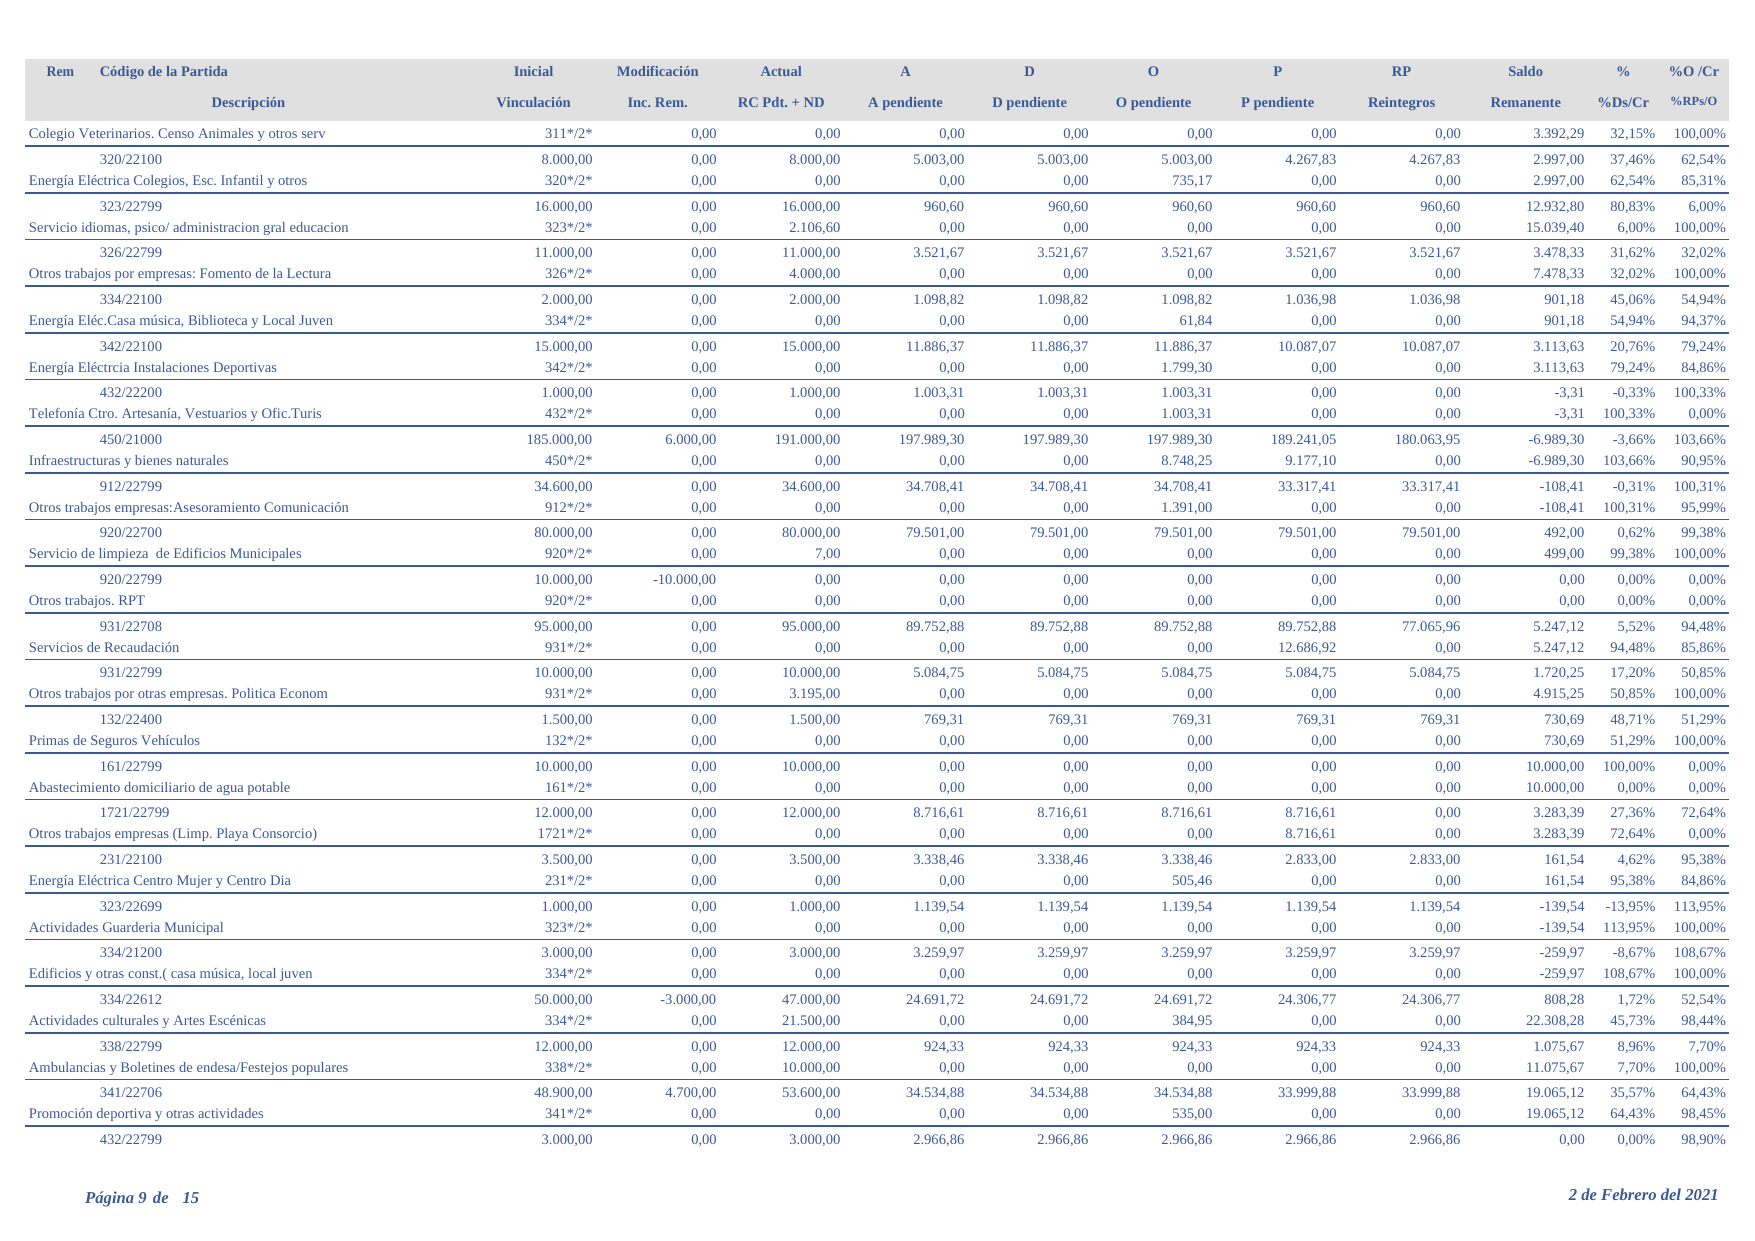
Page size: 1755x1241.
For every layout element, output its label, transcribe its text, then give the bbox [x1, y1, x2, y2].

table_cell -259,97 [1475, 963, 1591, 985]
table_cell 0,00 [604, 543, 727, 565]
table_cell 0,00 [604, 636, 727, 659]
table_cell -0,33% [1591, 380, 1662, 403]
table_cell 0,00 [978, 1103, 1102, 1125]
table_cell 0,00 [1352, 403, 1475, 425]
table_cell 3.283,39 [1475, 800, 1591, 823]
table_cell 0,00 [1226, 730, 1352, 752]
table_cell Actividades Guarderia Municipal [25, 916, 391, 939]
table_cell 0,00 [978, 683, 1102, 705]
table_cell 0,00% [1591, 590, 1662, 612]
table_cell 0,00% [1662, 754, 1729, 776]
table_cell 320/22100 [25, 147, 391, 170]
table_cell 10.000,00 [727, 660, 854, 683]
table_cell 0,00 [604, 520, 727, 543]
table_cell 0,00 [854, 590, 978, 612]
table_cell Energía Eléc.Casa música, Biblioteca y Local Juven [25, 310, 391, 332]
table_cell 0,00 [978, 636, 1102, 659]
table_cell 0,00 [1226, 590, 1352, 612]
table_cell 0,00 [978, 356, 1102, 379]
table_cell 0,00 [727, 356, 854, 379]
table_cell 53.600,00 [727, 1080, 854, 1103]
table_cell 3.259,97 [978, 940, 1102, 963]
table_cell 0,00 [1352, 683, 1475, 705]
table_cell 51,29% [1662, 707, 1729, 730]
table_cell 5.084,75 [1226, 660, 1352, 683]
table_cell 0,00 [727, 403, 854, 425]
table_cell 924,33 [1352, 1034, 1475, 1056]
table_cell 197.989,30 [978, 427, 1102, 450]
table_header Actual RC Pdt. + ND [727, 59, 854, 121]
table_cell 11.886,37 [978, 334, 1102, 356]
table_cell 1.139,54 [1352, 894, 1475, 916]
table_cell 12.000,00 [727, 800, 854, 823]
table_cell 0,00 [1102, 776, 1226, 799]
table_cell 0,00% [1662, 823, 1729, 845]
table_cell 31,62% [1591, 240, 1662, 263]
table_cell Infraestructuras y bienes naturales [25, 450, 391, 472]
table_cell 0,00 [1352, 916, 1475, 939]
table_cell 161,54 [1475, 870, 1591, 892]
table_cell 10.000,00 [391, 754, 604, 776]
table_cell 79.501,00 [1102, 520, 1226, 543]
table_cell 0,00 [727, 1103, 854, 1125]
table_cell 5.084,75 [854, 660, 978, 683]
table_cell 341*/2* [391, 1103, 604, 1125]
table_cell 0,00 [1226, 776, 1352, 799]
table_cell 2.833,00 [1226, 847, 1352, 870]
table_cell 3.338,46 [978, 847, 1102, 870]
table_cell 0,00 [604, 334, 727, 356]
table_cell 3.521,67 [978, 240, 1102, 263]
table_cell 0,00 [978, 496, 1102, 519]
table_cell 52,54% [1662, 987, 1729, 1010]
table_cell 0,00 [604, 730, 727, 752]
table_cell 931/22799 [25, 660, 391, 683]
table_cell 108,67% [1662, 940, 1729, 963]
table_cell 769,31 [1226, 707, 1352, 730]
table_cell 1,72% [1591, 987, 1662, 1010]
table_cell 10.000,00 [727, 754, 854, 776]
table_cell 90,95% [1662, 450, 1729, 472]
table_cell 320*/2* [391, 170, 604, 192]
table_cell 0,00 [1102, 916, 1226, 939]
table_cell 95,38% [1591, 870, 1662, 892]
table_cell 15.000,00 [727, 334, 854, 356]
table_cell 197.989,30 [1102, 427, 1226, 450]
table_cell 5.247,12 [1475, 636, 1591, 659]
table_cell 8.000,00 [391, 147, 604, 170]
table_cell Otros trabajos empresas:Asesoramiento Comunicación [25, 496, 391, 519]
table_cell 1.003,31 [978, 380, 1102, 403]
table_cell 2.966,86 [1226, 1127, 1352, 1150]
table_cell 334/22612 [25, 987, 391, 1010]
table_cell 5.003,00 [1102, 147, 1226, 170]
table_cell 8.716,61 [1226, 823, 1352, 845]
table_cell 27,36% [1591, 800, 1662, 823]
table_cell 0,00 [854, 870, 978, 892]
table_cell 0,00 [854, 754, 978, 776]
table_cell 8.716,61 [854, 800, 978, 823]
table_cell Otros trabajos. RPT [25, 590, 391, 612]
table_cell 769,31 [854, 707, 978, 730]
table_cell 11.000,00 [727, 240, 854, 263]
table_cell 0,00 [727, 310, 854, 332]
table_cell 0,00 [604, 216, 727, 239]
table_cell 62,54% [1662, 147, 1729, 170]
table_cell 103,66% [1662, 427, 1729, 450]
table_cell 72,64% [1591, 823, 1662, 845]
table_header % %Ds/Cr [1591, 59, 1662, 121]
table_cell 323/22799 [25, 194, 391, 216]
table_cell 0,62% [1591, 520, 1662, 543]
table_cell 0,00 [604, 614, 727, 636]
table_cell 1.003,31 [854, 380, 978, 403]
table_cell -6.989,30 [1475, 427, 1591, 450]
table_cell 5.003,00 [978, 147, 1102, 170]
table_cell 769,31 [1102, 707, 1226, 730]
table_cell 0,00 [604, 1056, 727, 1079]
table_cell 8.716,61 [978, 800, 1102, 823]
table_cell 0,00 [604, 147, 727, 170]
table_cell -3,66% [1591, 427, 1662, 450]
table_cell -139,54 [1475, 894, 1591, 916]
table_cell 54,94% [1662, 287, 1729, 310]
table_cell 1.000,00 [727, 380, 854, 403]
table_cell 98,44% [1662, 1010, 1729, 1032]
table_cell 79.501,00 [854, 520, 978, 543]
table_cell 0,00 [1226, 1056, 1352, 1079]
table_cell 0,00 [604, 356, 727, 379]
table_cell 45,06% [1591, 287, 1662, 310]
table_cell 0,00 [604, 170, 727, 192]
table_cell 89.752,88 [1226, 614, 1352, 636]
table_cell 0,00 [604, 660, 727, 683]
table_cell 0,00 [1352, 170, 1475, 192]
table_cell 1.139,54 [978, 894, 1102, 916]
table_cell 8.000,00 [727, 147, 854, 170]
table_cell 808,28 [1475, 987, 1591, 1010]
table_cell 3.521,67 [1352, 240, 1475, 263]
table_cell 1.391,00 [1102, 496, 1226, 519]
table_cell 0,00 [1226, 870, 1352, 892]
table_cell 0,00 [854, 730, 978, 752]
table_cell -139,54 [1475, 916, 1591, 939]
table_cell 0,00 [1352, 963, 1475, 985]
table_cell 24.306,77 [1352, 987, 1475, 1010]
table_cell 0,00 [604, 754, 727, 776]
table_cell 0,00 [1102, 1056, 1226, 1079]
table_cell 12.000,00 [391, 1034, 604, 1056]
table_cell 100,00% [1662, 121, 1729, 145]
table_cell 33.317,41 [1352, 474, 1475, 496]
table_cell 960,60 [1226, 194, 1352, 216]
table_cell 901,18 [1475, 287, 1591, 310]
table_cell 8.716,61 [1226, 800, 1352, 823]
table_cell Otros trabajos empresas (Limp. Playa Consorcio) [25, 823, 391, 845]
table_cell 94,48% [1591, 636, 1662, 659]
table_cell 0,00 [1352, 310, 1475, 332]
table_cell 2.833,00 [1352, 847, 1475, 870]
table_cell 0,00 [978, 403, 1102, 425]
table_cell 19.065,12 [1475, 1103, 1591, 1125]
table_cell 0,00 [604, 450, 727, 472]
table_cell 15.039,40 [1475, 216, 1591, 239]
table_cell 0,00 [1352, 380, 1475, 403]
table_cell 0,00 [604, 870, 727, 892]
table_cell 0,00 [1102, 216, 1226, 239]
table_cell 10.000,00 [727, 1056, 854, 1079]
table_cell 100,00% [1662, 263, 1729, 285]
table_cell 6,00% [1662, 194, 1729, 216]
table_cell 338*/2* [391, 1056, 604, 1079]
table_cell 0,00 [1226, 356, 1352, 379]
table_cell 0,00 [1352, 567, 1475, 590]
table_cell -108,41 [1475, 474, 1591, 496]
table_cell 64,43% [1591, 1103, 1662, 1125]
table_cell 0,00 [604, 403, 727, 425]
table_cell 12.000,00 [391, 800, 604, 823]
table_cell 0,00 [727, 916, 854, 939]
table_cell 100,00% [1662, 1056, 1729, 1079]
table_cell 920*/2* [391, 590, 604, 612]
table_cell 0,00 [978, 216, 1102, 239]
table_cell 0,00 [1226, 543, 1352, 565]
table_cell -108,41 [1475, 496, 1591, 519]
table_cell 33.999,88 [1226, 1080, 1352, 1103]
table_cell 960,60 [1352, 194, 1475, 216]
table_cell 311*/2* [391, 121, 604, 145]
table_cell 0,00 [604, 1034, 727, 1056]
table_cell 22.308,28 [1475, 1010, 1591, 1032]
table_cell 10.087,07 [1226, 334, 1352, 356]
table_cell 0,00 [604, 263, 727, 285]
table_cell 103,66% [1591, 450, 1662, 472]
table_cell 34.534,88 [978, 1080, 1102, 1103]
table_cell 5.084,75 [1352, 660, 1475, 683]
table_cell 1.003,31 [1102, 380, 1226, 403]
table_cell Servicios de Recaudación [25, 636, 391, 659]
table_cell 0,00 [1352, 754, 1475, 776]
table_cell Edificios y otras const.( casa música, local juven [25, 963, 391, 985]
table_cell 12.686,92 [1226, 636, 1352, 659]
table_cell Energía Eléctrica Colegios, Esc. Infantil y otros [25, 170, 391, 192]
table_cell 0,00% [1591, 567, 1662, 590]
table_cell 77.065,96 [1352, 614, 1475, 636]
table_cell 1.500,00 [727, 707, 854, 730]
table_cell 100,31% [1591, 496, 1662, 519]
table_cell 2.997,00 [1475, 147, 1591, 170]
table_cell 0,00 [1226, 380, 1352, 403]
table_cell 0,00 [604, 1127, 727, 1150]
table_cell 79,24% [1662, 334, 1729, 356]
table_cell 342/22100 [25, 334, 391, 356]
table_cell 95.000,00 [391, 614, 604, 636]
table_cell 0,00 [854, 403, 978, 425]
table_cell 0,00 [978, 754, 1102, 776]
table_cell 0,00 [727, 170, 854, 192]
table_cell 0,00 [978, 121, 1102, 145]
table_cell 32,15% [1591, 121, 1662, 145]
table_cell 0,00 [1226, 683, 1352, 705]
table_cell 11.000,00 [391, 240, 604, 263]
table_cell Servicio de limpieza de Edificios Municipales [25, 543, 391, 565]
table_cell 3.500,00 [391, 847, 604, 870]
table_cell 34.600,00 [727, 474, 854, 496]
table_header %O /Cr %RPs/O [1662, 59, 1729, 121]
table_cell 197.989,30 [854, 427, 978, 450]
table_cell 0,00 [1475, 1127, 1591, 1150]
table_cell -13,95% [1591, 894, 1662, 916]
table_header Modificación Inc. Rem. [604, 59, 727, 121]
table_cell 0,00 [1226, 916, 1352, 939]
table_cell 0,00 [854, 776, 978, 799]
table_cell 132/22400 [25, 707, 391, 730]
table_cell 3.113,63 [1475, 356, 1591, 379]
table_cell 0,00 [727, 963, 854, 985]
table_cell 0,00 [1226, 963, 1352, 985]
table_cell 1.139,54 [854, 894, 978, 916]
table_cell 1721/22799 [25, 800, 391, 823]
table_cell -3,31 [1475, 403, 1591, 425]
table_cell 3.338,46 [854, 847, 978, 870]
table_cell 4.915,25 [1475, 683, 1591, 705]
table_cell 50.000,00 [391, 987, 604, 1010]
table_cell 0,00 [1352, 1056, 1475, 1079]
table_cell 0,00 [854, 450, 978, 472]
table_cell 0,00 [1226, 754, 1352, 776]
table_cell 161,54 [1475, 847, 1591, 870]
table_cell 0,00 [1352, 356, 1475, 379]
table_cell 0,00 [604, 847, 727, 870]
table_cell 334/21200 [25, 940, 391, 963]
table_cell 4.267,83 [1226, 147, 1352, 170]
table_cell 924,33 [1226, 1034, 1352, 1056]
table_cell 3.521,67 [1226, 240, 1352, 263]
table_cell 0,00 [1475, 567, 1591, 590]
table_cell -10.000,00 [604, 567, 727, 590]
table_cell 0,00 [854, 1010, 978, 1032]
table_cell 0,00 [854, 356, 978, 379]
table_cell 432*/2* [391, 403, 604, 425]
table_cell 24.691,72 [978, 987, 1102, 1010]
table_cell 0,00 [604, 380, 727, 403]
table_cell 0,00 [1352, 776, 1475, 799]
table_cell 931*/2* [391, 683, 604, 705]
table_cell 326/22799 [25, 240, 391, 263]
table_cell 0,00 [1102, 567, 1226, 590]
table_cell 0,00 [978, 543, 1102, 565]
table_cell 34.534,88 [1102, 1080, 1226, 1103]
table_cell 100,00% [1662, 216, 1729, 239]
table_cell Promoción deportiva y otras actividades [25, 1103, 391, 1125]
table_cell 7.478,33 [1475, 263, 1591, 285]
table_cell 0,00 [1102, 636, 1226, 659]
table_cell 34.708,41 [854, 474, 978, 496]
table_cell 0,00 [604, 310, 727, 332]
table_cell 180.063,95 [1352, 427, 1475, 450]
table_cell 1721*/2* [391, 823, 604, 845]
table_cell 3.283,39 [1475, 823, 1591, 845]
table_cell 10.087,07 [1352, 334, 1475, 356]
table_cell 0,00 [1352, 496, 1475, 519]
table_cell 2.106,60 [727, 216, 854, 239]
table_cell 80.000,00 [727, 520, 854, 543]
table_cell 64,43% [1662, 1080, 1729, 1103]
table_cell 1.098,82 [978, 287, 1102, 310]
table_cell 1.036,98 [1352, 287, 1475, 310]
table_cell 492,00 [1475, 520, 1591, 543]
table_cell 0,00 [604, 496, 727, 519]
table_cell 100,33% [1662, 380, 1729, 403]
table_cell 9.177,10 [1226, 450, 1352, 472]
table_cell 0,00 [604, 1103, 727, 1125]
table_cell 924,33 [978, 1034, 1102, 1056]
table_cell 960,60 [978, 194, 1102, 216]
table_header D D pendiente [978, 59, 1102, 121]
table_cell 1.000,00 [727, 894, 854, 916]
table_cell 0,00 [727, 567, 854, 590]
table_cell 2.997,00 [1475, 170, 1591, 192]
table_cell 769,31 [978, 707, 1102, 730]
table_cell 2.000,00 [391, 287, 604, 310]
table_cell 0,00 [1226, 1010, 1352, 1032]
table_cell 0,00 [604, 1010, 727, 1032]
table_cell 98,45% [1662, 1103, 1729, 1125]
table_cell 901,18 [1475, 310, 1591, 332]
table_header Rem Código de la Partida Descripción [25, 59, 391, 121]
table_cell 912/22799 [25, 474, 391, 496]
table_cell 326*/2* [391, 263, 604, 285]
table_header P P pendiente [1226, 59, 1352, 121]
table_cell 334/22100 [25, 287, 391, 310]
table_cell 0,00 [978, 590, 1102, 612]
table_cell 32,02% [1662, 240, 1729, 263]
table_cell 0,00 [604, 823, 727, 845]
table_cell 11.886,37 [1102, 334, 1226, 356]
table_cell 920*/2* [391, 543, 604, 565]
table_cell 0,00 [1226, 567, 1352, 590]
table_cell 99,38% [1591, 543, 1662, 565]
table_cell 0,00 [978, 170, 1102, 192]
table_cell -0,31% [1591, 474, 1662, 496]
table_cell 2.966,86 [1352, 1127, 1475, 1150]
table_cell 89.752,88 [1102, 614, 1226, 636]
table_cell 100,00% [1662, 730, 1729, 752]
table_cell 94,37% [1662, 310, 1729, 332]
table_cell 33.999,88 [1352, 1080, 1475, 1103]
table_header Inicial Vinculación [391, 59, 604, 121]
table_cell 85,31% [1662, 170, 1729, 192]
table_cell Servicio idiomas, psico/ administracion gral educacion [25, 216, 391, 239]
table_cell 0,00 [1352, 543, 1475, 565]
table_cell 0,00 [978, 450, 1102, 472]
table_cell 0,00 [1226, 216, 1352, 239]
table_cell 384,95 [1102, 1010, 1226, 1032]
table_cell 0,00 [1102, 754, 1226, 776]
table_cell 4.267,83 [1352, 147, 1475, 170]
table_cell -3.000,00 [604, 987, 727, 1010]
table_cell 960,60 [854, 194, 978, 216]
table_cell 1.003,31 [1102, 403, 1226, 425]
table_cell 94,48% [1662, 614, 1729, 636]
table_cell 1.720,25 [1475, 660, 1591, 683]
table_cell 1.098,82 [854, 287, 978, 310]
table_cell 54,94% [1591, 310, 1662, 332]
table_cell 161*/2* [391, 776, 604, 799]
table_cell 7,00 [727, 543, 854, 565]
table_cell 8,96% [1591, 1034, 1662, 1056]
table_cell 924,33 [1102, 1034, 1226, 1056]
table_cell 1.799,30 [1102, 356, 1226, 379]
table_cell 924,33 [854, 1034, 978, 1056]
table_cell 7,70% [1591, 1056, 1662, 1079]
table_cell 79.501,00 [1352, 520, 1475, 543]
table_cell 0,00 [727, 730, 854, 752]
table_cell 0,00 [604, 776, 727, 799]
table_cell 10.000,00 [391, 567, 604, 590]
table_cell 0,00 [978, 776, 1102, 799]
table_cell 0,00 [854, 1056, 978, 1079]
table_cell 8.716,61 [1102, 800, 1226, 823]
table_cell 100,00% [1591, 754, 1662, 776]
table_header A A pendiente [854, 59, 978, 121]
table_cell 0,00 [1226, 403, 1352, 425]
table_cell 334*/2* [391, 310, 604, 332]
table_cell 100,00% [1662, 916, 1729, 939]
table_cell 0,00 [727, 636, 854, 659]
table_cell 2.000,00 [727, 287, 854, 310]
table_cell 0,00 [1226, 1103, 1352, 1125]
table_cell 0,00 [854, 121, 978, 145]
table_cell 0,00 [604, 474, 727, 496]
table_cell 0,00 [1226, 121, 1352, 145]
table_cell 0,00 [854, 823, 978, 845]
table_cell 37,46% [1591, 147, 1662, 170]
table_cell 0,00 [604, 194, 727, 216]
table_cell 3.259,97 [854, 940, 978, 963]
table_cell 1.139,54 [1226, 894, 1352, 916]
table_cell 0,00 [978, 1010, 1102, 1032]
table_cell 334*/2* [391, 963, 604, 985]
table_cell 323*/2* [391, 916, 604, 939]
table_cell 323/22699 [25, 894, 391, 916]
table_cell 1.098,82 [1102, 287, 1226, 310]
table_cell 0,00 [1226, 496, 1352, 519]
table_cell 0,00 [854, 636, 978, 659]
table_cell 0,00 [604, 894, 727, 916]
table_cell Energía Eléctrica Centro Mujer y Centro Dia [25, 870, 391, 892]
table_cell 3.000,00 [727, 940, 854, 963]
table_cell 1.139,54 [1102, 894, 1226, 916]
table_cell 113,95% [1662, 894, 1729, 916]
table_cell 3.500,00 [727, 847, 854, 870]
table_cell 6,00% [1591, 216, 1662, 239]
table_cell 0,00 [1102, 963, 1226, 985]
table_cell 89.752,88 [854, 614, 978, 636]
table_cell 17,20% [1591, 660, 1662, 683]
table_cell 79.501,00 [1226, 520, 1352, 543]
table_cell 0,00 [604, 683, 727, 705]
table_cell 450*/2* [391, 450, 604, 472]
table_cell 50,85% [1591, 683, 1662, 705]
table_cell 95,99% [1662, 496, 1729, 519]
table_cell 0,00 [727, 776, 854, 799]
table_cell -3,31 [1475, 380, 1591, 403]
table_cell 34.708,41 [1102, 474, 1226, 496]
table_cell 5.084,75 [978, 660, 1102, 683]
table_cell 45,73% [1591, 1010, 1662, 1032]
table_cell 47.000,00 [727, 987, 854, 1010]
table_cell 0,00 [978, 730, 1102, 752]
table_cell 0,00 [854, 1103, 978, 1125]
table_cell 95,38% [1662, 847, 1729, 870]
table_cell 0,00 [604, 940, 727, 963]
table_cell 50,85% [1662, 660, 1729, 683]
table_header Saldo Remanente [1475, 59, 1591, 121]
table_cell 0,00 [1102, 543, 1226, 565]
table_cell 0,00 [1102, 823, 1226, 845]
table_cell -8,67% [1591, 940, 1662, 963]
table_cell 4.700,00 [604, 1080, 727, 1103]
table_cell 920/22700 [25, 520, 391, 543]
table_cell 35,57% [1591, 1080, 1662, 1103]
table_cell 1.075,67 [1475, 1034, 1591, 1056]
table_cell 84,86% [1662, 356, 1729, 379]
table_cell 432/22200 [25, 380, 391, 403]
table_cell 0,00 [604, 240, 727, 263]
table_cell 3.259,97 [1352, 940, 1475, 963]
table_cell -6.989,30 [1475, 450, 1591, 472]
table_cell -259,97 [1475, 940, 1591, 963]
table_cell 0,00 [604, 707, 727, 730]
table_cell 3.259,97 [1102, 940, 1226, 963]
table_cell 3.392,29 [1475, 121, 1591, 145]
table_cell 432/22799 [25, 1127, 391, 1150]
table_cell 79.501,00 [978, 520, 1102, 543]
table_cell 0,00 [604, 800, 727, 823]
table_cell 0,00 [978, 567, 1102, 590]
table_cell 0,00 [978, 870, 1102, 892]
table_cell Actividades culturales y Artes Escénicas [25, 1010, 391, 1032]
table_cell 0,00 [727, 496, 854, 519]
table_cell 34.600,00 [391, 474, 604, 496]
table_cell 11.075,67 [1475, 1056, 1591, 1079]
table_cell 0,00 [978, 263, 1102, 285]
table_cell 0,00 [1352, 263, 1475, 285]
table_cell 189.241,05 [1226, 427, 1352, 450]
table_cell 0,00 [727, 590, 854, 612]
table_cell 0,00 [978, 1056, 1102, 1079]
table_cell 3.338,46 [1102, 847, 1226, 870]
table_cell 323*/2* [391, 216, 604, 239]
table_cell 920/22799 [25, 567, 391, 590]
table_cell 3.478,33 [1475, 240, 1591, 263]
table_cell 0,00 [604, 287, 727, 310]
table_cell 0,00 [604, 963, 727, 985]
table_cell 48.900,00 [391, 1080, 604, 1103]
table_cell 100,33% [1591, 403, 1662, 425]
table_cell 6.000,00 [604, 427, 727, 450]
table_cell 0,00 [727, 450, 854, 472]
table_cell Primas de Seguros Vehículos [25, 730, 391, 752]
table_cell 1.500,00 [391, 707, 604, 730]
table_cell 2.966,86 [854, 1127, 978, 1150]
table_cell 7,70% [1662, 1034, 1729, 1056]
table_cell 0,00 [978, 310, 1102, 332]
table_cell 0,00 [1102, 590, 1226, 612]
table_cell 34.708,41 [978, 474, 1102, 496]
table_cell 161/22799 [25, 754, 391, 776]
table_cell 51,29% [1591, 730, 1662, 752]
table_cell 0,00 [1352, 121, 1475, 145]
table_cell 80.000,00 [391, 520, 604, 543]
table_cell 80,83% [1591, 194, 1662, 216]
table_cell 0,00 [978, 963, 1102, 985]
table_cell 0,00 [1352, 1103, 1475, 1125]
table_cell 33.317,41 [1226, 474, 1352, 496]
table_cell 100,00% [1662, 683, 1729, 705]
table_cell 0,00 [854, 963, 978, 985]
table_cell 15.000,00 [391, 334, 604, 356]
table_cell 0,00 [1352, 800, 1475, 823]
table_cell 19.065,12 [1475, 1080, 1591, 1103]
table_cell 0,00% [1662, 590, 1729, 612]
table_cell 84,86% [1662, 870, 1729, 892]
table_cell 1.000,00 [391, 380, 604, 403]
table_cell 450/21000 [25, 427, 391, 450]
table_cell 185.000,00 [391, 427, 604, 450]
table_cell 730,69 [1475, 730, 1591, 752]
table_cell 2.966,86 [1102, 1127, 1226, 1150]
table_cell 231/22100 [25, 847, 391, 870]
table_cell 0,00 [1102, 121, 1226, 145]
table_cell 5.084,75 [1102, 660, 1226, 683]
table_cell 0,00% [1591, 776, 1662, 799]
table_cell 0,00 [1102, 730, 1226, 752]
table_cell 0,00 [727, 823, 854, 845]
table_cell 132*/2* [391, 730, 604, 752]
table_cell 0,00 [1475, 590, 1591, 612]
table_cell 0,00% [1662, 567, 1729, 590]
table_cell 99,38% [1662, 520, 1729, 543]
table_cell 4.000,00 [727, 263, 854, 285]
table_cell Otros trabajos por otras empresas. Politica Econom [25, 683, 391, 705]
table_cell 0,00 [1352, 823, 1475, 845]
table_cell 0,00 [1352, 636, 1475, 659]
table_cell 100,31% [1662, 474, 1729, 496]
table_cell 48,71% [1591, 707, 1662, 730]
table_cell 3.195,00 [727, 683, 854, 705]
table_cell 100,00% [1662, 543, 1729, 565]
table_cell 342*/2* [391, 356, 604, 379]
table_cell 62,54% [1591, 170, 1662, 192]
table_cell 24.691,72 [1102, 987, 1226, 1010]
table_cell 0,00 [854, 263, 978, 285]
table_cell 5,52% [1591, 614, 1662, 636]
table_cell 735,17 [1102, 170, 1226, 192]
table_cell 505,46 [1102, 870, 1226, 892]
table_cell 535,00 [1102, 1103, 1226, 1125]
table_cell 5.247,12 [1475, 614, 1591, 636]
table_cell Ambulancias y Boletines de endesa/Festejos populares [25, 1056, 391, 1079]
table_cell 0,00 [1352, 590, 1475, 612]
table_cell 0,00% [1662, 403, 1729, 425]
table_cell 1.000,00 [391, 894, 604, 916]
table_cell 730,69 [1475, 707, 1591, 730]
table_cell Colegio Veterinarios. Censo Animales y otros serv [25, 121, 391, 145]
table_cell 3.000,00 [391, 1127, 604, 1150]
table_cell 11.886,37 [854, 334, 978, 356]
table_cell 61,84 [1102, 310, 1226, 332]
table_cell 0,00 [1102, 263, 1226, 285]
table_cell 0,00 [1226, 263, 1352, 285]
table_cell 8.748,25 [1102, 450, 1226, 472]
table_cell 79,24% [1591, 356, 1662, 379]
table_header O O pendiente [1102, 59, 1226, 121]
table_cell 0,00 [854, 216, 978, 239]
table_cell Telefonía Ctro. Artesanía, Vestuarios y Ofic.Turis [25, 403, 391, 425]
table_cell 931/22708 [25, 614, 391, 636]
table_cell 16.000,00 [391, 194, 604, 216]
table_cell 0,00 [1226, 310, 1352, 332]
table_cell 85,86% [1662, 636, 1729, 659]
table_cell 0,00% [1591, 1127, 1662, 1150]
table_cell 34.534,88 [854, 1080, 978, 1103]
table_cell 24.306,77 [1226, 987, 1352, 1010]
table_cell 0,00 [1352, 1010, 1475, 1032]
table_cell 113,95% [1591, 916, 1662, 939]
table_cell 0,00 [1352, 870, 1475, 892]
table_cell 931*/2* [391, 636, 604, 659]
table_cell 0,00 [978, 916, 1102, 939]
table_header RP Reintegros [1352, 59, 1475, 121]
table_cell 334*/2* [391, 1010, 604, 1032]
table_cell 191.000,00 [727, 427, 854, 450]
table_cell 960,60 [1102, 194, 1226, 216]
table_cell 95.000,00 [727, 614, 854, 636]
table_cell 0,00 [854, 543, 978, 565]
table_cell 3.259,97 [1226, 940, 1352, 963]
table_cell 12.000,00 [727, 1034, 854, 1056]
table_cell 0,00 [604, 916, 727, 939]
table_cell 3.000,00 [391, 940, 604, 963]
table_cell 338/22799 [25, 1034, 391, 1056]
table_cell 0,00 [1352, 450, 1475, 472]
table_cell 21.500,00 [727, 1010, 854, 1032]
table_cell 10.000,00 [1475, 776, 1591, 799]
table_cell 20,76% [1591, 334, 1662, 356]
table_cell 0,00 [854, 567, 978, 590]
table_cell Otros trabajos por empresas: Fomento de la Lectura [25, 263, 391, 285]
table_cell 0,00 [978, 823, 1102, 845]
table_cell 3.113,63 [1475, 334, 1591, 356]
table_cell Energía Eléctrcia Instalaciones Deportivas [25, 356, 391, 379]
table_cell 231*/2* [391, 870, 604, 892]
table_cell 0,00 [1226, 170, 1352, 192]
table_cell 100,00% [1662, 963, 1729, 985]
table_cell 72,64% [1662, 800, 1729, 823]
table_cell 0,00 [727, 870, 854, 892]
table_cell 0,00 [854, 170, 978, 192]
table_cell 4,62% [1591, 847, 1662, 870]
table_cell 0,00 [727, 121, 854, 145]
table_cell 0,00 [1352, 730, 1475, 752]
table_cell 24.691,72 [854, 987, 978, 1010]
table_cell 32,02% [1591, 263, 1662, 285]
table_cell 10.000,00 [1475, 754, 1591, 776]
table_cell 0,00 [854, 310, 978, 332]
table_cell 0,00 [854, 683, 978, 705]
table_cell 3.000,00 [727, 1127, 854, 1150]
table_cell 3.521,67 [854, 240, 978, 263]
table_cell 769,31 [1352, 707, 1475, 730]
table_cell 912*/2* [391, 496, 604, 519]
table_cell 0,00 [604, 121, 727, 145]
table_cell 499,00 [1475, 543, 1591, 565]
table_cell 0,00 [1352, 216, 1475, 239]
table_cell 0,00% [1662, 776, 1729, 799]
table_cell 10.000,00 [391, 660, 604, 683]
table_cell 98,90% [1662, 1127, 1729, 1150]
table_cell 16.000,00 [727, 194, 854, 216]
table_cell 12.932,80 [1475, 194, 1591, 216]
table_cell 108,67% [1591, 963, 1662, 985]
table_cell 1.036,98 [1226, 287, 1352, 310]
table_cell 341/22706 [25, 1080, 391, 1103]
table_cell 0,00 [1102, 683, 1226, 705]
table_cell 89.752,88 [978, 614, 1102, 636]
table_cell 0,00 [854, 496, 978, 519]
table_cell 5.003,00 [854, 147, 978, 170]
table_cell 3.521,67 [1102, 240, 1226, 263]
table_cell Abastecimiento domiciliario de agua potable [25, 776, 391, 799]
table_cell 0,00 [604, 590, 727, 612]
table_cell 2.966,86 [978, 1127, 1102, 1150]
table_cell 0,00 [854, 916, 978, 939]
